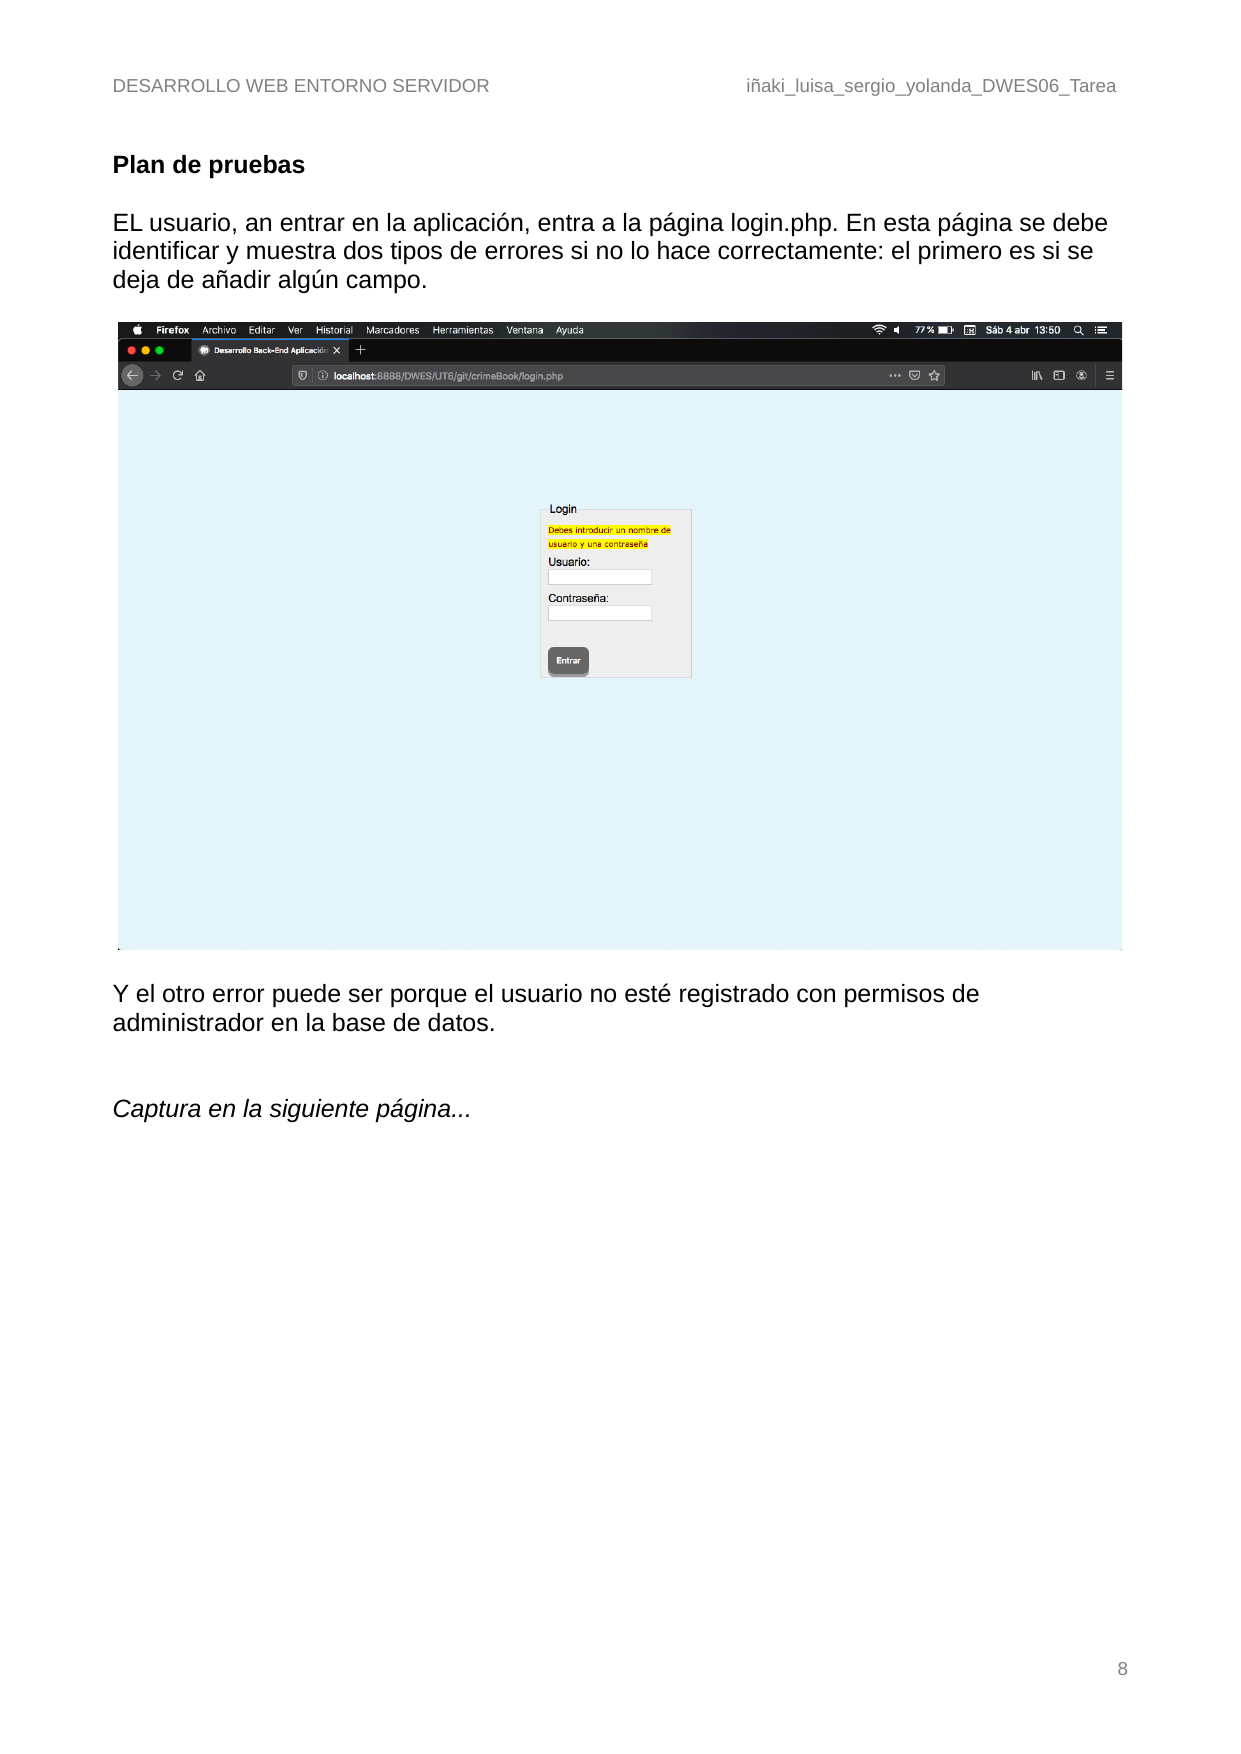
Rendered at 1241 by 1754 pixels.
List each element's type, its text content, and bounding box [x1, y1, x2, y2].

text Y el otro error puede ser porque el usuario no esté registrado con permisos de administrador en la base de datos. [112, 979, 1128, 1037]
text Captura en la siguiente página... [112, 1094, 1128, 1123]
text EL usuario, an entrar en la aplicación, entra a la página login.php. En esta página se debe identificar y muestra dos tipos de errores si no lo hace correctamente: el primero es si se deja de añadir algún campo. [112, 207, 1128, 294]
text Plan de pruebas [112, 150, 1128, 179]
picture [118, 322, 1123, 950]
